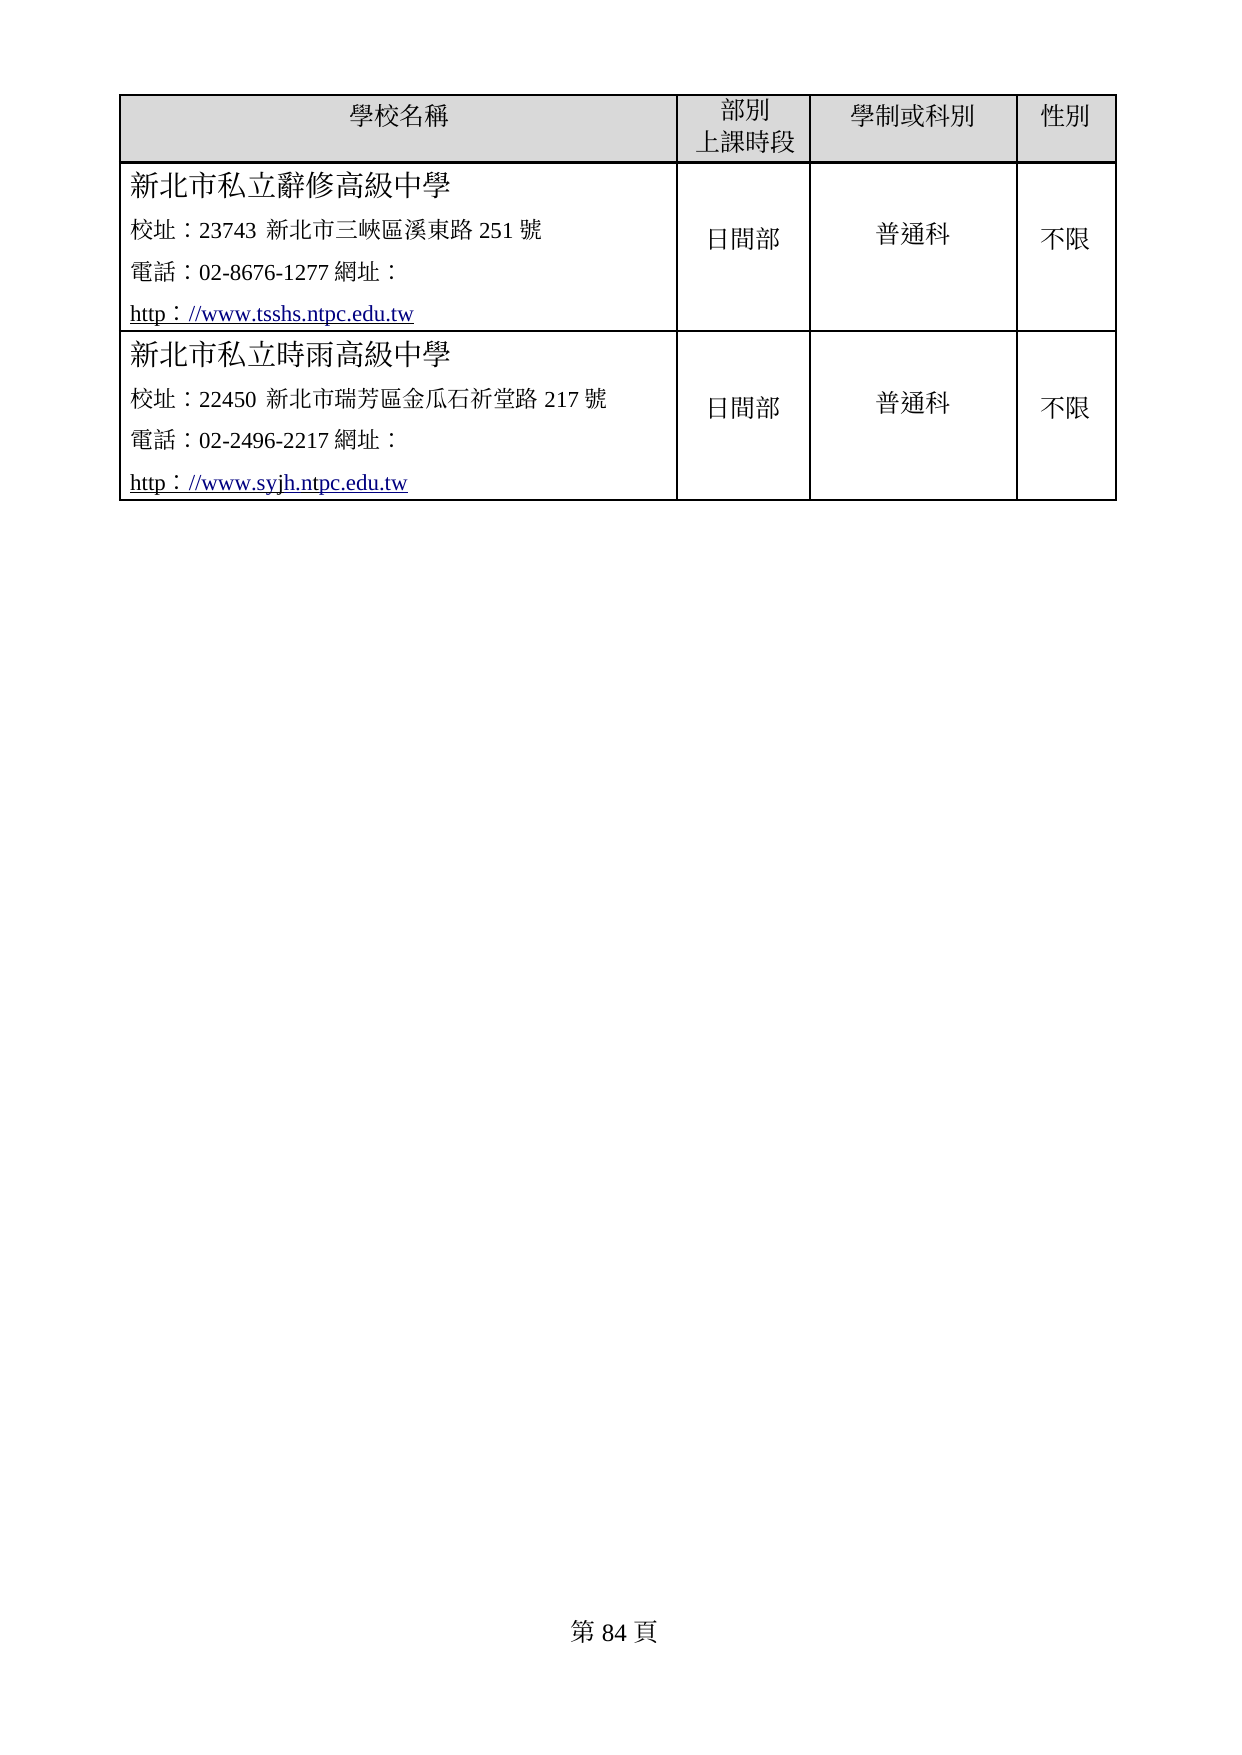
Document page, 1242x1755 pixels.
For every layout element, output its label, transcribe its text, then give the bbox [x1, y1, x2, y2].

table_header 學制或科別 [811, 96, 1016, 161]
table_header 學校名稱 [121, 96, 676, 161]
table_cell 新北市私立時雨高級中學 校址：22450 新北市瑞芳區金瓜石祈堂路 217 號 電話：02-2496-2217 網址：http：//www.syjh.ntpc.edu.tw [121, 332, 676, 499]
table_cell 不限 [1018, 332, 1115, 499]
table_cell 不限 [1018, 164, 1115, 330]
table_cell 普通科 [811, 332, 1016, 499]
table_header 性別 [1018, 96, 1115, 161]
table_cell 日間部 [678, 164, 809, 330]
table_cell 日間部 [678, 332, 809, 499]
table_header 部別 上課時段 [678, 96, 809, 161]
table_cell 新北市私立辭修高級中學 校址：23743 新北市三峽區溪東路 251 號 電話：02-8676-1277 網址：http：//www.tsshs.ntpc.edu.tw [121, 164, 676, 330]
table_cell 普通科 [811, 164, 1016, 330]
